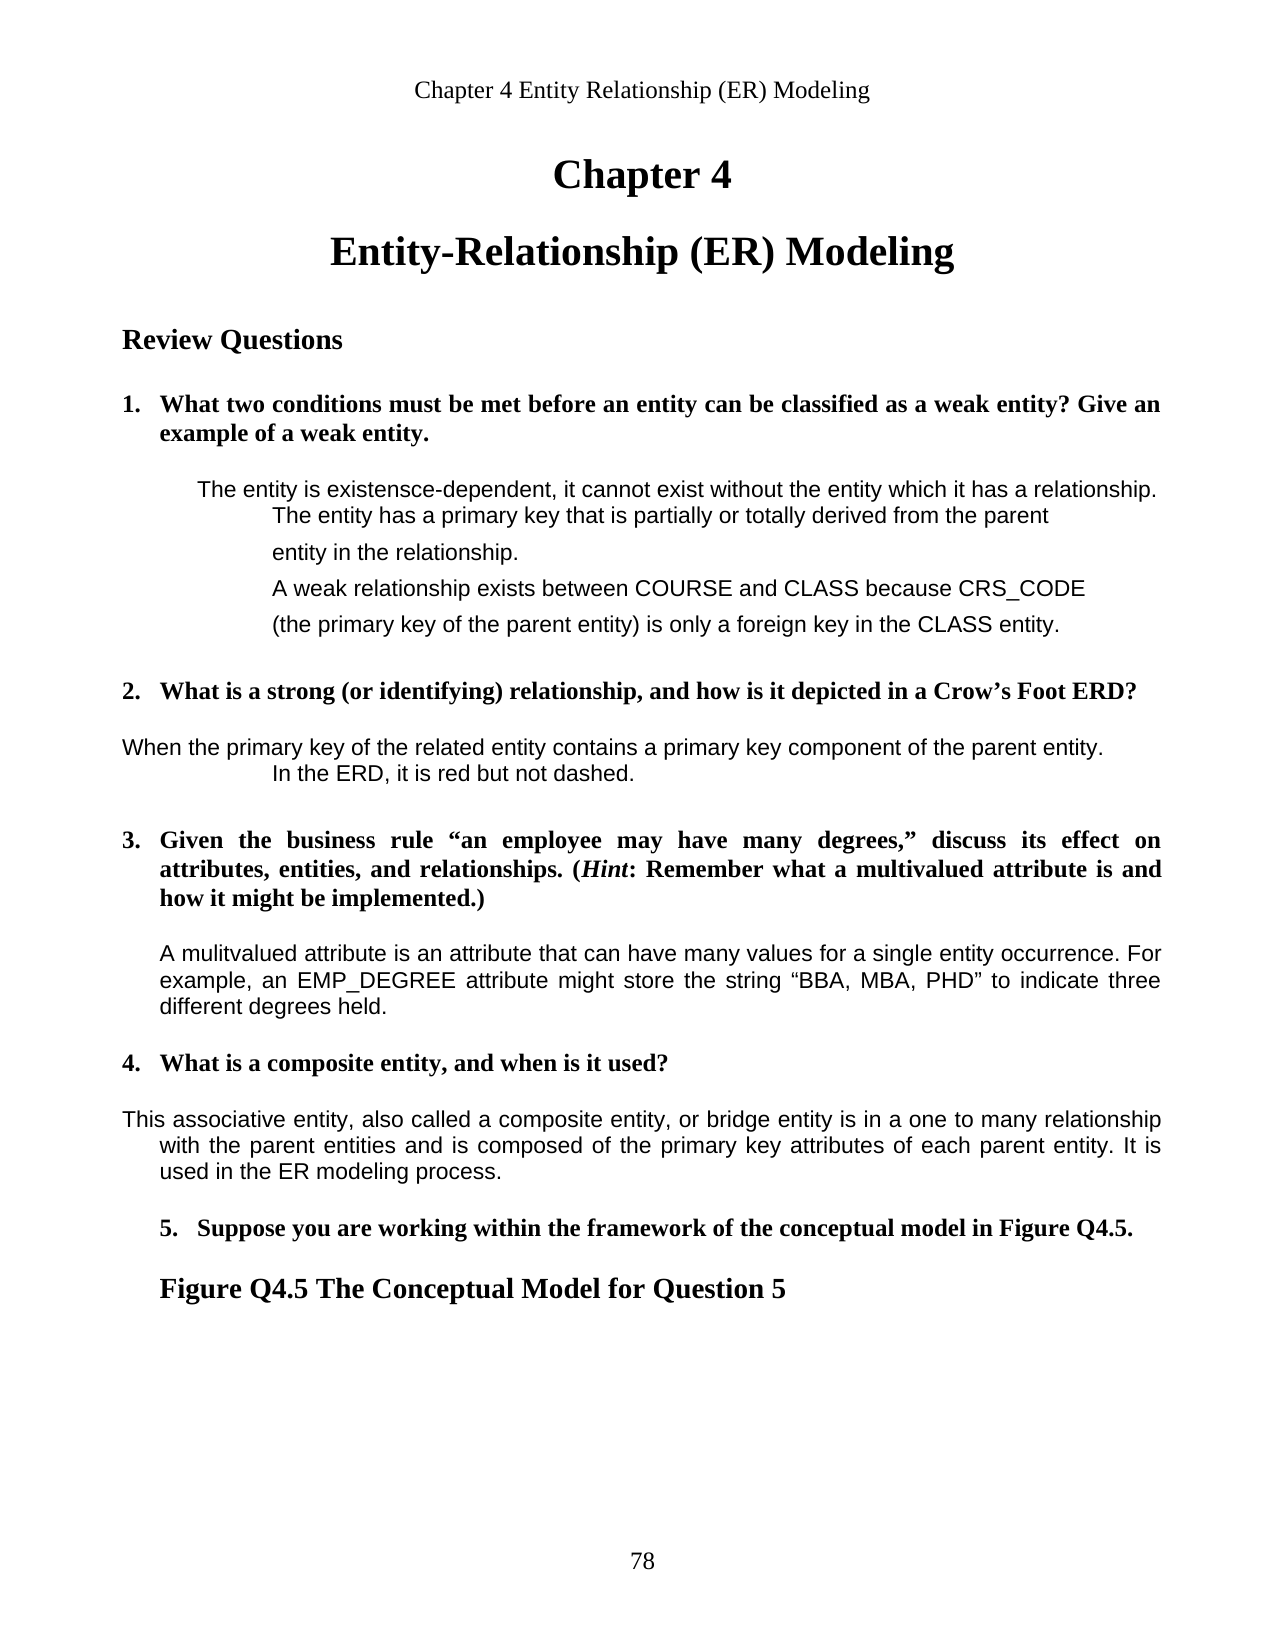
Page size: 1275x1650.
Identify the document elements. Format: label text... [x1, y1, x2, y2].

text A weak relationship exists between COURSE and CLASS because CRS_CODE (the primary key of the parent entity) is only a foreign key in the CLASS entity. [272, 575, 1106, 638]
list What two conditions must be met before an entity can be classified as a weak entity? Give an example of a weak entity. [122, 389, 1162, 447]
text Figure Q4.5 The Conceptual Model for Question 5 [159, 1271, 1162, 1304]
text The entity is existensce-dependent, it cannot exist without the entity which it has a relationship. [159, 476, 1162, 502]
text The entity has a primary key that is partially or totally derived from the parent entity in the relationship. [272, 502, 1106, 565]
list What is a composite entity, and when is it used? [122, 1048, 1162, 1077]
text Review Questions [122, 322, 1162, 356]
subtitle Entity-Relationship (ER) Modeling [122, 227, 1162, 274]
text This associative entity, also called a composite entity, or bridge entity is in a one to many relationship with the parent entities and is composed of the primary key attributes of each parent entity. It is used in the ER modeling process. [122, 1106, 1162, 1185]
list Given the business rule “an employee may have many degrees,” discuss its effect on attributes, entities, and relationships. (Hint: Remember what a multivalued attribute is and how it might be implemented.) [122, 825, 1162, 912]
text When the primary key of the related entity contains a primary key component of the parent entity. [122, 734, 1162, 760]
text A mulitvalued attribute is an attribute that can have many values for a single entity occurrence. For example, an EMP_DEGREE attribute might store the string “BBA, MBA, PHD” to indicate three different degrees held. [159, 940, 1162, 1019]
text In the ERD, it is red but not dashed. [272, 760, 1106, 787]
list What is a strong (or identifying) relationship, and how is it depicted in a Crow’s Foot ERD? [122, 676, 1162, 705]
subtitle Chapter 4 [122, 150, 1162, 198]
list Suppose you are working within the framework of the conceptual model in Figure Q4.5. [159, 1213, 1162, 1242]
